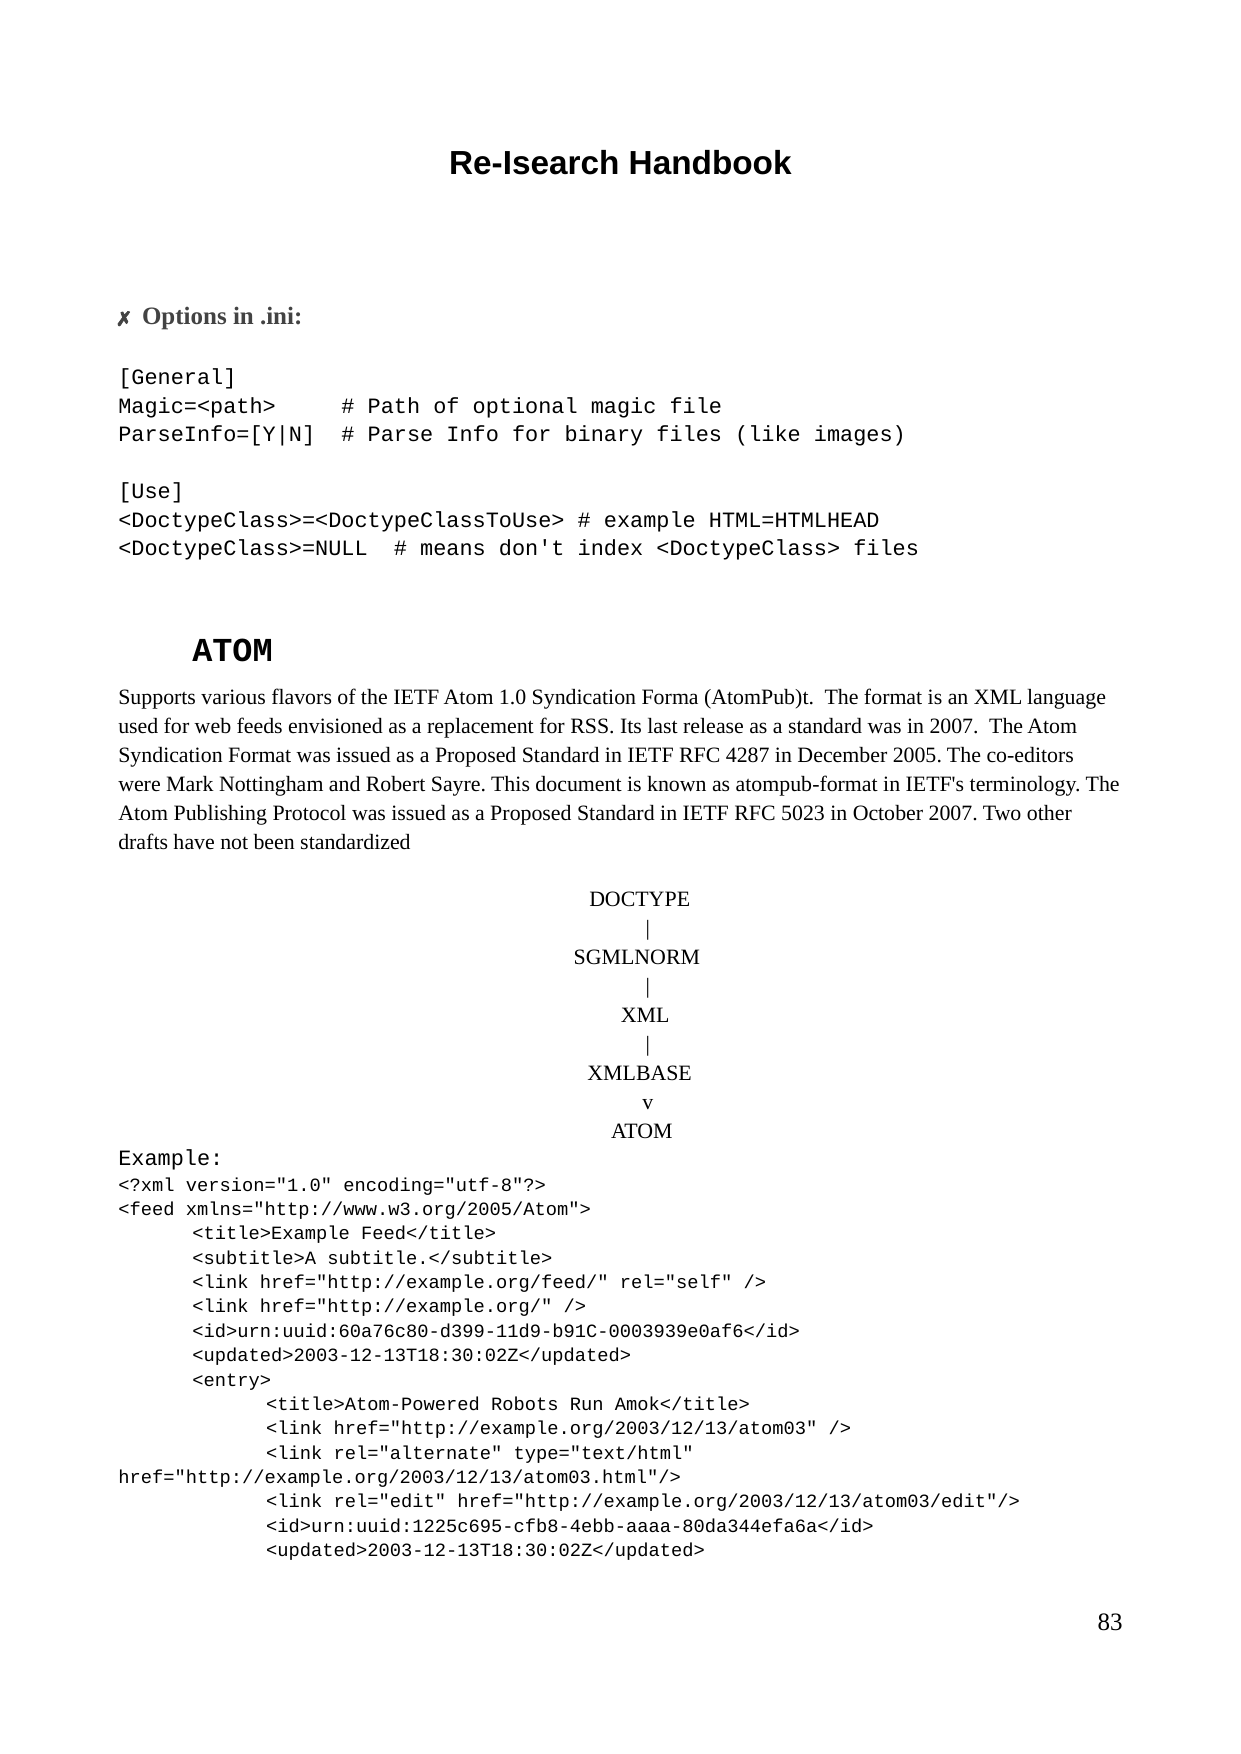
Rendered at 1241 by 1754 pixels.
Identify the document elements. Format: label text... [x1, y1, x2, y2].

text <link href="http://example.org/2003/12/13/atom03" /> [118, 1419, 1122, 1440]
text <title>Atom-Powered Robots Run Amok</title> [118, 1395, 1122, 1416]
text <?xml version="1.0" encoding="utf-8"?> [118, 1175, 1122, 1197]
text <updated>2003-12-13T18:30:02Z</updated> [118, 1541, 1122, 1562]
text ATOM [118, 1118, 1122, 1143]
text <link rel="edit" href="http://example.org/2003/12/13/atom03/edit"/> [118, 1492, 1122, 1513]
subtitle Options in .ini: [118, 301, 1122, 330]
text <subtitle>A subtitle.</subtitle> [118, 1248, 1122, 1270]
text ParseInfo=[Y|N] # Parse Info for binary files (like images) [118, 423, 1122, 448]
text XMLBASE [118, 1060, 1122, 1085]
text <updated>2003-12-13T18:30:02Z</updated> [118, 1346, 1122, 1367]
text <feed xmlns="http://www.w3.org/2005/Atom"> [118, 1200, 1122, 1221]
text <id>urn:uuid:1225c695-cfb8-4ebb-aaaa-80da344efa6a</id> [118, 1517, 1122, 1538]
text <id>urn:uuid:60a76c80-d399-11d9-b91C-0003939e0af6</id> [118, 1322, 1122, 1343]
text <DoctypeClass>=NULL # means don't index <DoctypeClass> files [118, 537, 1122, 562]
subtitle ATOM [118, 630, 1122, 672]
text Example: [118, 1147, 1122, 1172]
text | [118, 915, 1122, 941]
text | [118, 973, 1122, 998]
text XML [118, 1002, 1122, 1027]
text [General] [118, 367, 1122, 391]
text <title>Example Feed</title> [118, 1224, 1122, 1245]
text v [118, 1089, 1122, 1114]
text SGMLNORM [118, 944, 1122, 969]
text Magic=<path> # Path of optional magic file [118, 395, 1122, 420]
text <link href="http://example.org/feed/" rel="self" /> [118, 1273, 1122, 1294]
text Supports various flavors of the IETF Atom 1.0 Syndication Forma (AtomPub)t. The format is an XML language used for web feeds envisioned as a replacement for RSS. Its last release as a standard was in 2007. The Atom Syndication Format was issued as a Proposed Standard in IETF RFC 4287 in December 2005. The co-editors were Mark Nottingham and Robert Sayre. This document is known as atompub-format in IETF's terminology. The Atom Publishing Protocol was issued as a Proposed Standard in IETF RFC 5023 in October 2007. Two other drafts have not been standardized [118, 684, 1122, 854]
text DOCTYPE [118, 886, 1122, 912]
text [Use] [118, 480, 1122, 505]
text <entry> [118, 1370, 1122, 1392]
text | [118, 1031, 1122, 1056]
text <link rel="alternate" type="text/html" href="http://example.org/2003/12/13/atom03.html"/> [118, 1443, 1122, 1489]
text <DoctypeClass>=<DoctypeClassToUse> # example HTML=HTMLHEAD [118, 509, 1122, 534]
text <link href="http://example.org/" /> [118, 1297, 1122, 1318]
